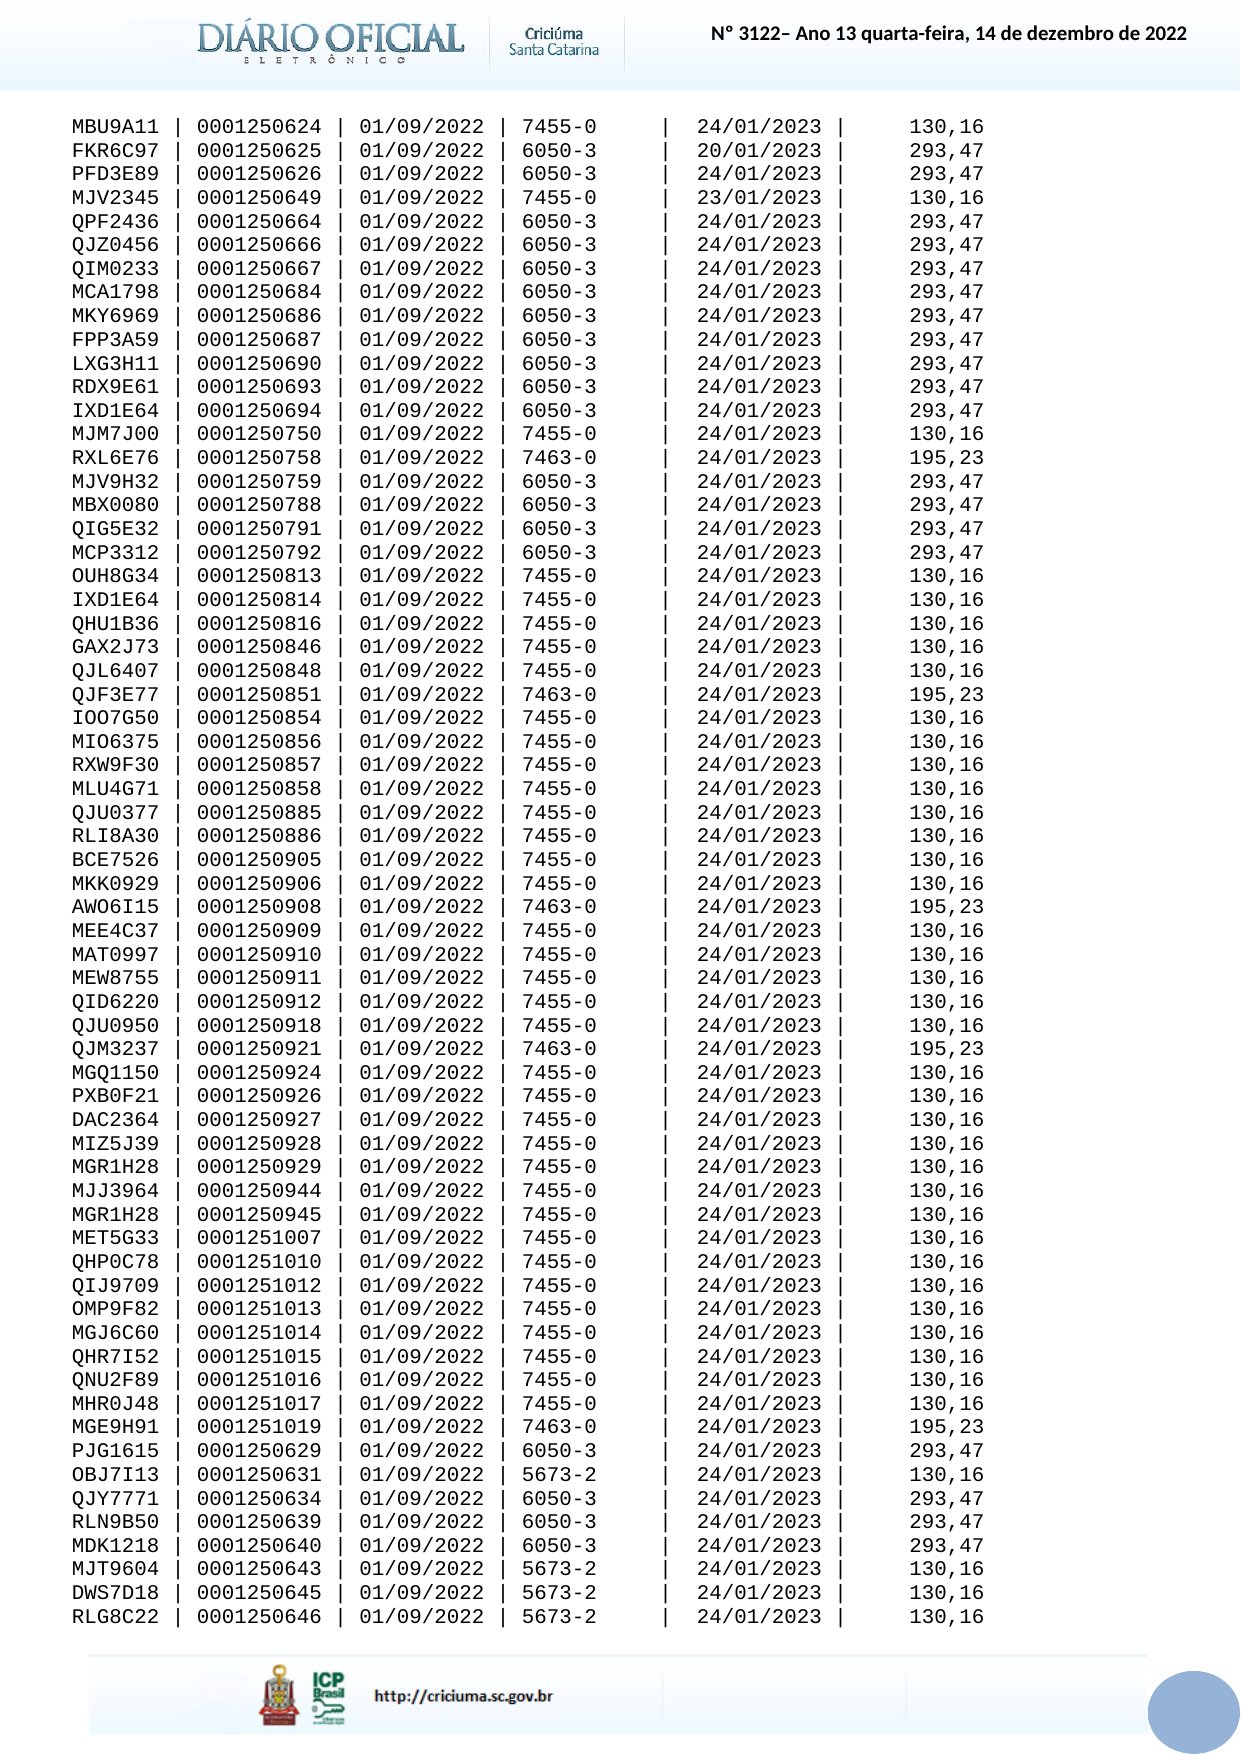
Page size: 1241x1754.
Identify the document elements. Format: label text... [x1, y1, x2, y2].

text RDX9E61 | 0001250693 | 01/09/2022 | 6050-3 | 24/01/2023 | 293,47 [59, 376, 1167, 400]
text IOO7G50 | 0001250854 | 01/09/2022 | 7455-0 | 24/01/2023 | 130,16 [59, 707, 1167, 731]
text MGJ6C60 | 0001251014 | 01/09/2022 | 7455-0 | 24/01/2023 | 130,16 [59, 1322, 1167, 1346]
text MBU9A11 | 0001250624 | 01/09/2022 | 7455-0 | 24/01/2023 | 130,16 [59, 116, 1167, 140]
text QHU1B36 | 0001250816 | 01/09/2022 | 7455-0 | 24/01/2023 | 130,16 [59, 613, 1167, 636]
text RXW9F30 | 0001250857 | 01/09/2022 | 7455-0 | 24/01/2023 | 130,16 [59, 754, 1167, 778]
text LXG3H11 | 0001250690 | 01/09/2022 | 6050-3 | 24/01/2023 | 293,47 [59, 352, 1167, 376]
text OBJ7I13 | 0001250631 | 01/09/2022 | 5673-2 | 24/01/2023 | 130,16 [59, 1464, 1167, 1487]
text MGQ1150 | 0001250924 | 01/09/2022 | 7455-0 | 24/01/2023 | 130,16 [59, 1062, 1167, 1086]
text MEE4C37 | 0001250909 | 01/09/2022 | 7455-0 | 24/01/2023 | 130,16 [59, 920, 1167, 944]
text MIZ5J39 | 0001250928 | 01/09/2022 | 7455-0 | 24/01/2023 | 130,16 [59, 1133, 1167, 1156]
text MET5G33 | 0001251007 | 01/09/2022 | 7455-0 | 24/01/2023 | 130,16 [59, 1227, 1167, 1251]
text PFD3E89 | 0001250626 | 01/09/2022 | 6050-3 | 24/01/2023 | 293,47 [59, 163, 1167, 187]
text QIG5E32 | 0001250791 | 01/09/2022 | 6050-3 | 24/01/2023 | 293,47 [59, 518, 1167, 542]
text MKY6969 | 0001250686 | 01/09/2022 | 6050-3 | 24/01/2023 | 293,47 [59, 305, 1167, 329]
text QJU0950 | 0001250918 | 01/09/2022 | 7455-0 | 24/01/2023 | 130,16 [59, 1014, 1167, 1038]
text IXD1E64 | 0001250814 | 01/09/2022 | 7455-0 | 24/01/2023 | 130,16 [59, 589, 1167, 613]
text OUH8G34 | 0001250813 | 01/09/2022 | 7455-0 | 24/01/2023 | 130,16 [59, 565, 1167, 589]
text PJG1615 | 0001250629 | 01/09/2022 | 6050-3 | 24/01/2023 | 293,47 [59, 1440, 1167, 1464]
text QID6220 | 0001250912 | 01/09/2022 | 7455-0 | 24/01/2023 | 130,16 [59, 991, 1167, 1014]
text QJM3237 | 0001250921 | 01/09/2022 | 7463-0 | 24/01/2023 | 195,23 [59, 1038, 1167, 1062]
text MGR1H28 | 0001250929 | 01/09/2022 | 7455-0 | 24/01/2023 | 130,16 [59, 1156, 1167, 1180]
text RLN9B50 | 0001250639 | 01/09/2022 | 6050-3 | 24/01/2023 | 293,47 [59, 1511, 1167, 1535]
text QIM0233 | 0001250667 | 01/09/2022 | 6050-3 | 24/01/2023 | 293,47 [59, 258, 1167, 282]
text MBX0080 | 0001250788 | 01/09/2022 | 6050-3 | 24/01/2023 | 293,47 [59, 494, 1167, 518]
text FKR6C97 | 0001250625 | 01/09/2022 | 6050-3 | 20/01/2023 | 293,47 [59, 140, 1167, 163]
text MJJ3964 | 0001250944 | 01/09/2022 | 7455-0 | 24/01/2023 | 130,16 [59, 1180, 1167, 1204]
text MKK0929 | 0001250906 | 01/09/2022 | 7455-0 | 24/01/2023 | 130,16 [59, 873, 1167, 896]
text MJV9H32 | 0001250759 | 01/09/2022 | 6050-3 | 24/01/2023 | 293,47 [59, 471, 1167, 494]
text RLG8C22 | 0001250646 | 01/09/2022 | 5673-2 | 24/01/2023 | 130,16 [59, 1606, 1167, 1629]
text FPP3A59 | 0001250687 | 01/09/2022 | 6050-3 | 24/01/2023 | 293,47 [59, 329, 1167, 352]
text MGE9H91 | 0001251019 | 01/09/2022 | 7463-0 | 24/01/2023 | 195,23 [59, 1417, 1167, 1440]
text QPF2436 | 0001250664 | 01/09/2022 | 6050-3 | 24/01/2023 | 293,47 [59, 211, 1167, 234]
text MJM7J00 | 0001250750 | 01/09/2022 | 7455-0 | 24/01/2023 | 130,16 [59, 423, 1167, 447]
text MCP3312 | 0001250792 | 01/09/2022 | 6050-3 | 24/01/2023 | 293,47 [59, 542, 1167, 565]
text QNU2F89 | 0001251016 | 01/09/2022 | 7455-0 | 24/01/2023 | 130,16 [59, 1369, 1167, 1393]
text OMP9F82 | 0001251013 | 01/09/2022 | 7455-0 | 24/01/2023 | 130,16 [59, 1298, 1167, 1322]
text QIJ9709 | 0001251012 | 01/09/2022 | 7455-0 | 24/01/2023 | 130,16 [59, 1275, 1167, 1298]
text MEW8755 | 0001250911 | 01/09/2022 | 7455-0 | 24/01/2023 | 130,16 [59, 967, 1167, 991]
text MAT0997 | 0001250910 | 01/09/2022 | 7455-0 | 24/01/2023 | 130,16 [59, 944, 1167, 967]
text MHR0J48 | 0001251017 | 01/09/2022 | 7455-0 | 24/01/2023 | 130,16 [59, 1393, 1167, 1417]
text QHP0C78 | 0001251010 | 01/09/2022 | 7455-0 | 24/01/2023 | 130,16 [59, 1251, 1167, 1275]
text QJZ0456 | 0001250666 | 01/09/2022 | 6050-3 | 24/01/2023 | 293,47 [59, 234, 1167, 258]
text DAC2364 | 0001250927 | 01/09/2022 | 7455-0 | 24/01/2023 | 130,16 [59, 1109, 1167, 1133]
text AWO6I15 | 0001250908 | 01/09/2022 | 7463-0 | 24/01/2023 | 195,23 [59, 896, 1167, 920]
text RXL6E76 | 0001250758 | 01/09/2022 | 7463-0 | 24/01/2023 | 195,23 [59, 447, 1167, 471]
text IXD1E64 | 0001250694 | 01/09/2022 | 6050-3 | 24/01/2023 | 293,47 [59, 400, 1167, 423]
text MIO6375 | 0001250856 | 01/09/2022 | 7455-0 | 24/01/2023 | 130,16 [59, 731, 1167, 754]
text QHR7I52 | 0001251015 | 01/09/2022 | 7455-0 | 24/01/2023 | 130,16 [59, 1346, 1167, 1369]
text RLI8A30 | 0001250886 | 01/09/2022 | 7455-0 | 24/01/2023 | 130,16 [59, 825, 1167, 849]
text MDK1218 | 0001250640 | 01/09/2022 | 6050-3 | 24/01/2023 | 293,47 [59, 1535, 1167, 1558]
text MJV2345 | 0001250649 | 01/09/2022 | 7455-0 | 23/01/2023 | 130,16 [59, 187, 1167, 211]
text MCA1798 | 0001250684 | 01/09/2022 | 6050-3 | 24/01/2023 | 293,47 [59, 282, 1167, 305]
text MLU4G71 | 0001250858 | 01/09/2022 | 7455-0 | 24/01/2023 | 130,16 [59, 778, 1167, 802]
text BCE7526 | 0001250905 | 01/09/2022 | 7455-0 | 24/01/2023 | 130,16 [59, 849, 1167, 873]
text QJU0377 | 0001250885 | 01/09/2022 | 7455-0 | 24/01/2023 | 130,16 [59, 802, 1167, 825]
text MGR1H28 | 0001250945 | 01/09/2022 | 7455-0 | 24/01/2023 | 130,16 [59, 1204, 1167, 1227]
text QJL6407 | 0001250848 | 01/09/2022 | 7455-0 | 24/01/2023 | 130,16 [59, 660, 1167, 683]
text MJT9604 | 0001250643 | 01/09/2022 | 5673-2 | 24/01/2023 | 130,16 [59, 1558, 1167, 1582]
text QJF3E77 | 0001250851 | 01/09/2022 | 7463-0 | 24/01/2023 | 195,23 [59, 683, 1167, 707]
text PXB0F21 | 0001250926 | 01/09/2022 | 7455-0 | 24/01/2023 | 130,16 [59, 1086, 1167, 1109]
text GAX2J73 | 0001250846 | 01/09/2022 | 7455-0 | 24/01/2023 | 130,16 [59, 636, 1167, 660]
text QJY7771 | 0001250634 | 01/09/2022 | 6050-3 | 24/01/2023 | 293,47 [59, 1487, 1167, 1511]
text DWS7D18 | 0001250645 | 01/09/2022 | 5673-2 | 24/01/2023 | 130,16 [59, 1582, 1167, 1606]
